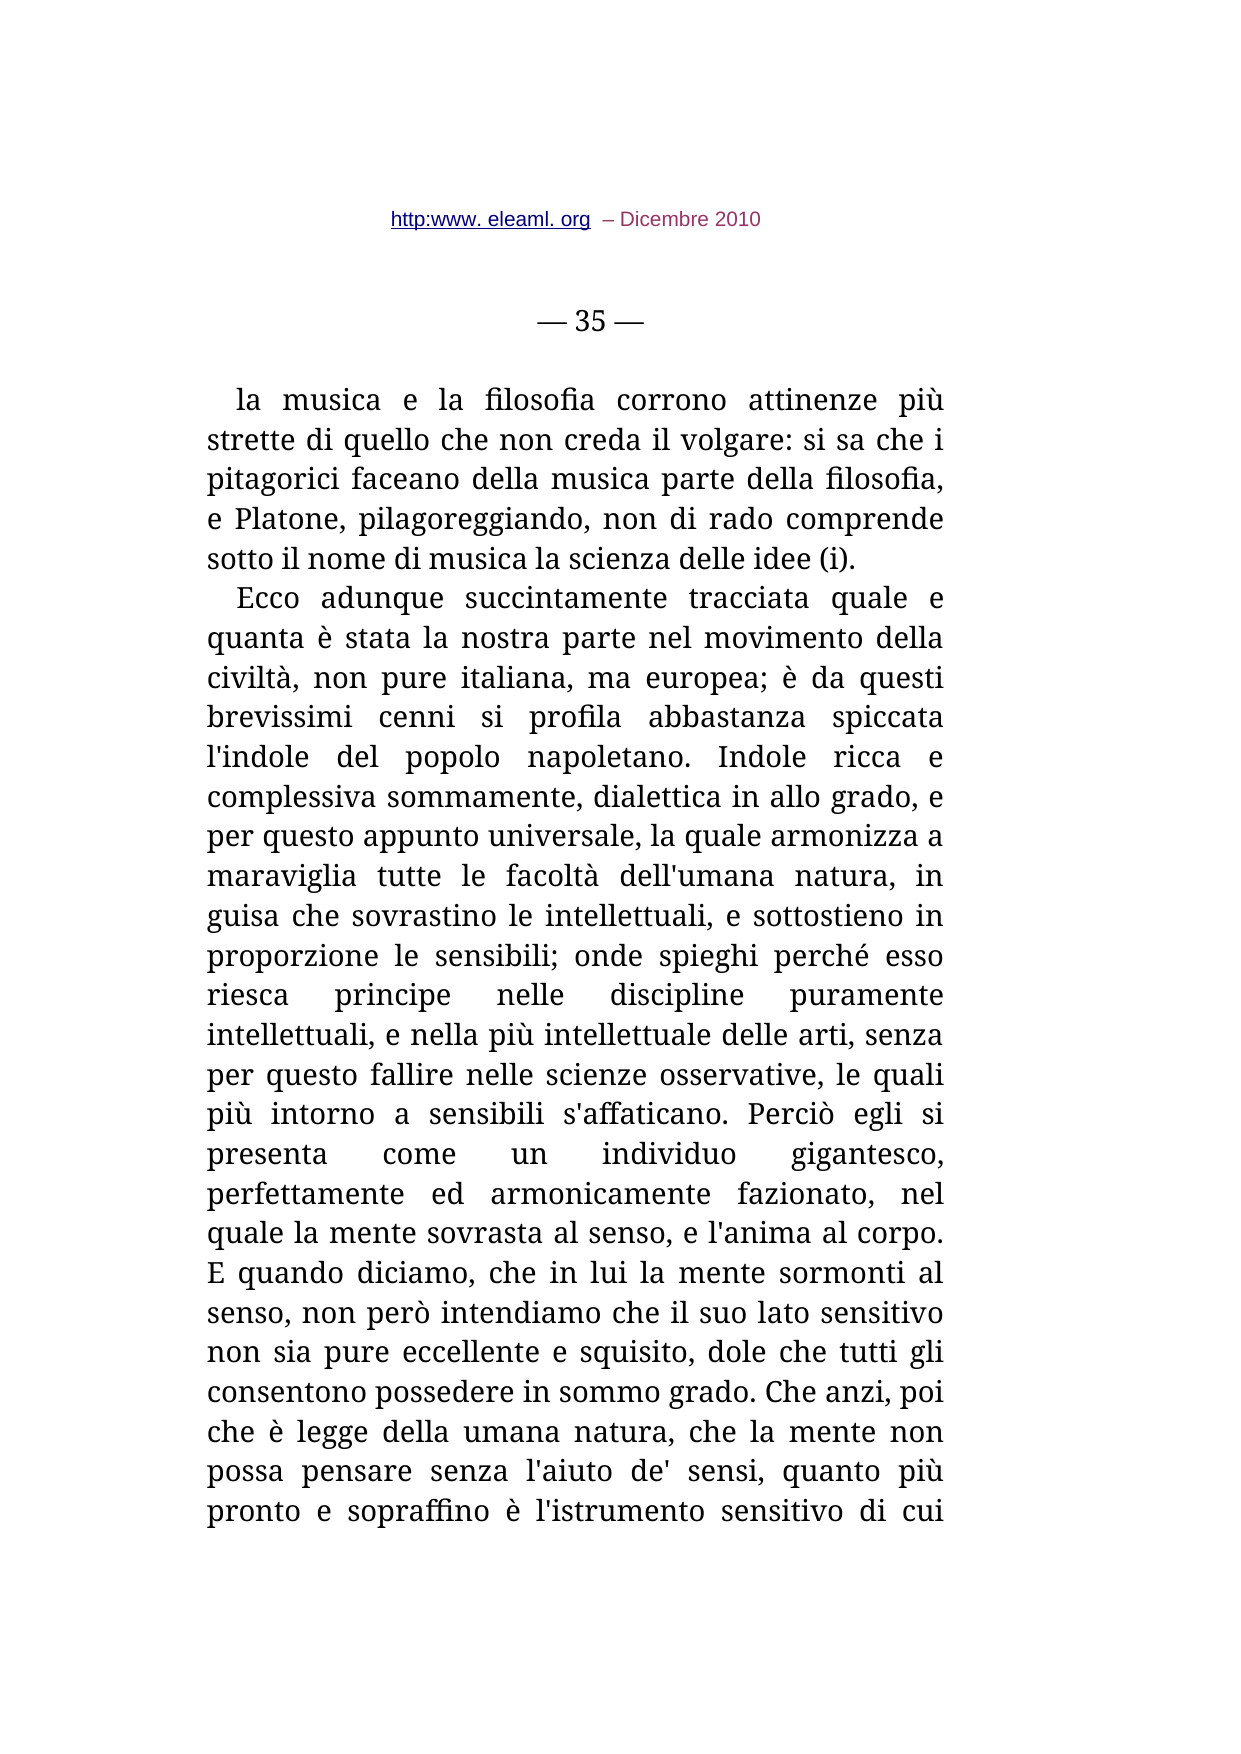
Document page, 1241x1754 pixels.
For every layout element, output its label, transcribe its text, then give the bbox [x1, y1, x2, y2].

text la musica e la filosofia corrono attinenze più strette di quello che non creda il volgare: si sa che i pitagorici faceano della musica parte della filosofia, e Platone, pilagoreggiando, non di rado comprende sotto il nome di musica la scienza delle idee (i). [207, 379, 945, 578]
text Ecco adunque succintamente tracciata quale e quanta è stata la nostra parte nel movimento della civiltà, non pure italiana, ma europea; è da questi brevissimi cenni si profila abbastanza spiccata l'indole del popolo napoletano. Indole ricca e complessiva sommamente, dialettica in allo grado, e per questo appunto universale, la quale armonizza a maraviglia tutte le facoltà dell'umana natura, in guisa che sovrastino le intellettuali, e sottostieno in proporzione le sensibili; onde spieghi perché esso riesca principe nelle discipline puramente intellettuali, e nella più intellettuale delle arti, senza per questo fallire nelle scienze osservative, le quali più intorno a sensibili s'affaticano. Perciò egli si presenta come un individuo gigantesco, perfettamente ed armonicamente fazionato, nel quale la mente sovrasta al senso, e l'anima al corpo. E quando diciamo, che in lui la mente sormonti al senso, non però intendiamo che il suo lato sensitivo non sia pure eccellente e squisito, dole che tutti gli consentono possedere in sommo grado. Che anzi, poi che è legge della umana natura, che la mente non possa pensare senza l'aiuto de' sensi, quanto più pronto e sopraffino è l'istrumento sensitivo di cui [207, 578, 945, 1530]
text — 35 — [207, 300, 945, 339]
